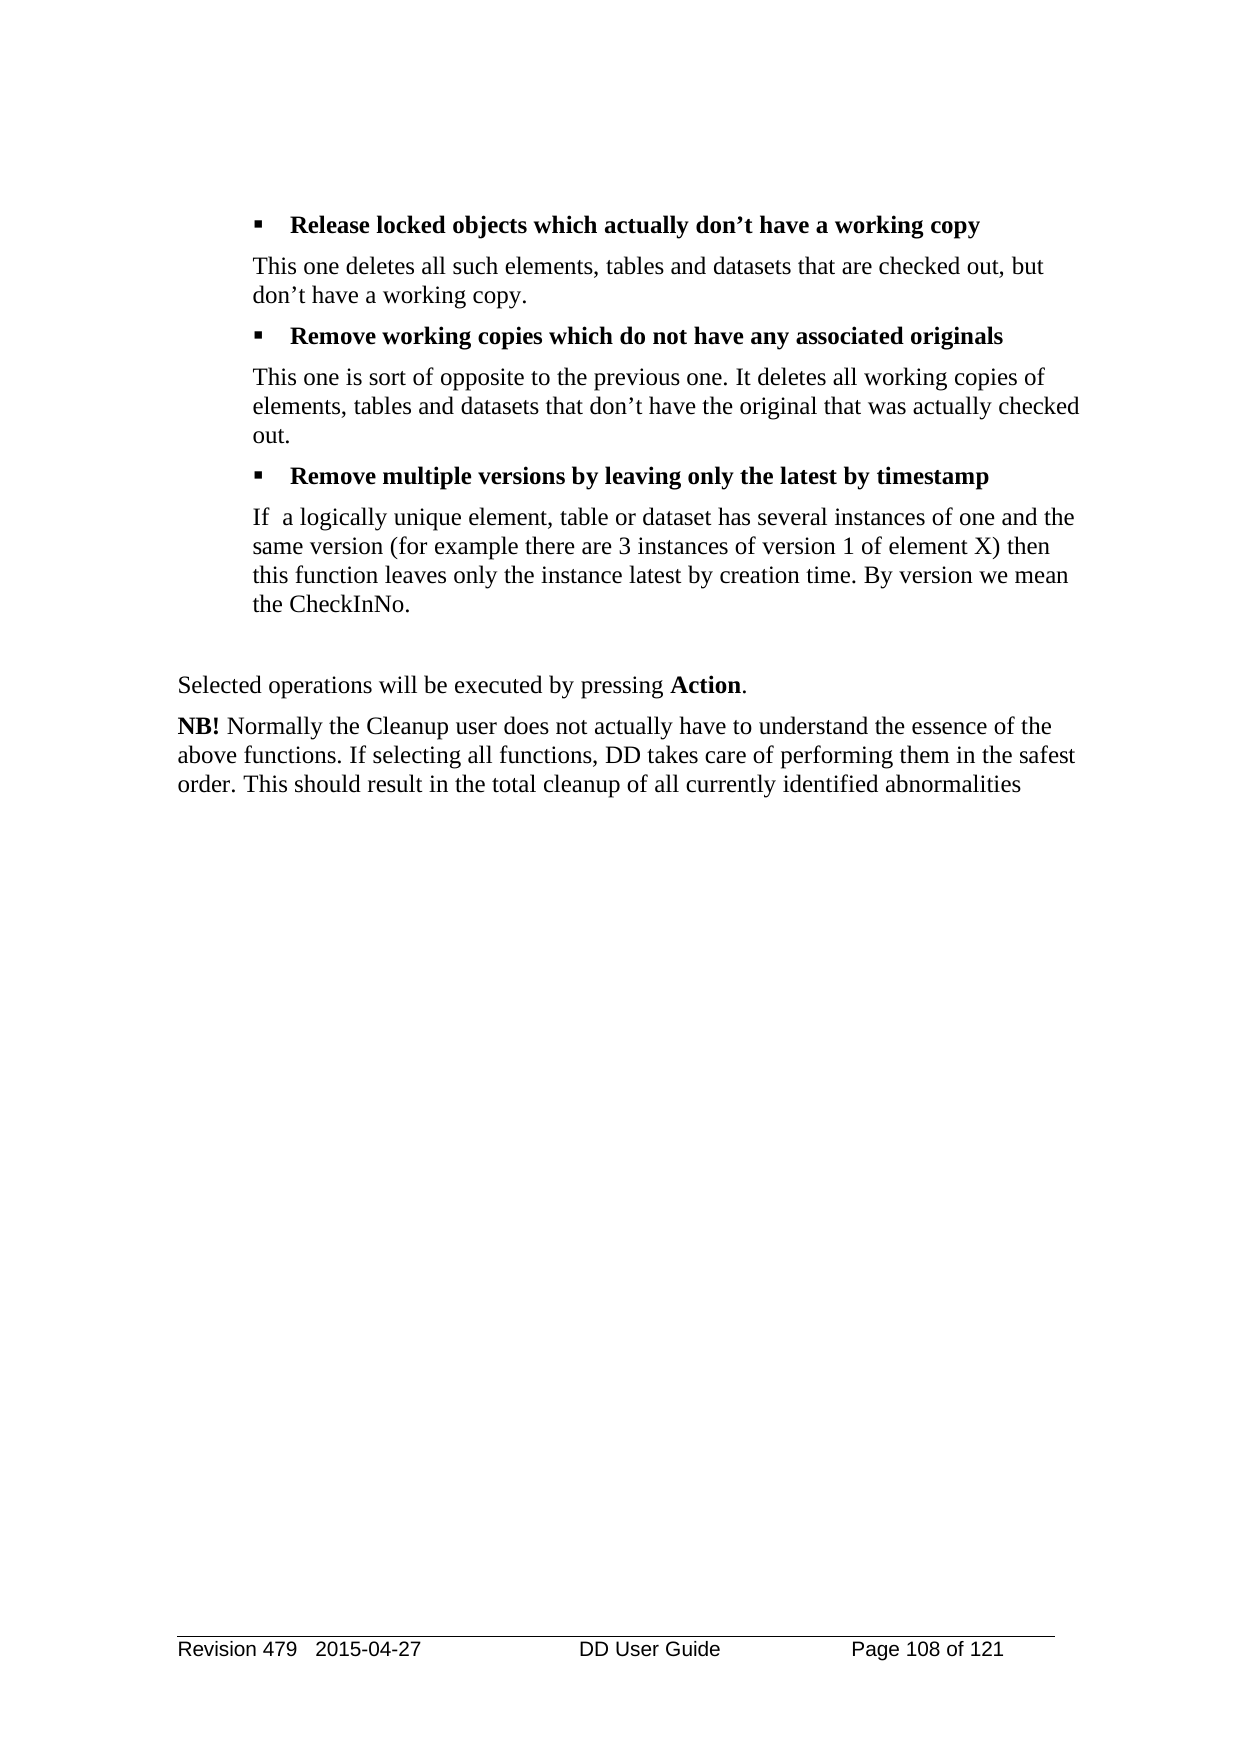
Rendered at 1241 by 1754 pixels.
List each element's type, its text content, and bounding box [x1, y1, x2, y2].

list Remove working copies which do not have any associated originals [252, 321, 1092, 350]
text NB! Normally the Cleanup user does not actually have to understand the essence of the above functions. If selecting all functions, DD takes care of performing them in the safest order. This should result in the total cleanup of all currently identified abnormalities [177, 711, 1092, 798]
text This one deletes all such elements, tables and datasets that are checked out, but don’t have a working copy. [252, 251, 1092, 309]
text This one is sort of opposite to the previous one. It deletes all working copies of elements, tables and datasets that don’t have the original that was actually checked out. [252, 362, 1092, 449]
text If a logically unique element, table or dataset has several instances of one and the same version (for example there are 3 instances of version 1 of element X) then this function leaves only the instance latest by creation time. By version we mean the CheckInNo. [252, 502, 1092, 618]
text Selected operations will be executed by pressing Action. [177, 670, 1092, 699]
list Release locked objects which actually don’t have a working copy [252, 210, 1092, 239]
list Remove multiple versions by leaving only the latest by timestamp [252, 461, 1092, 490]
